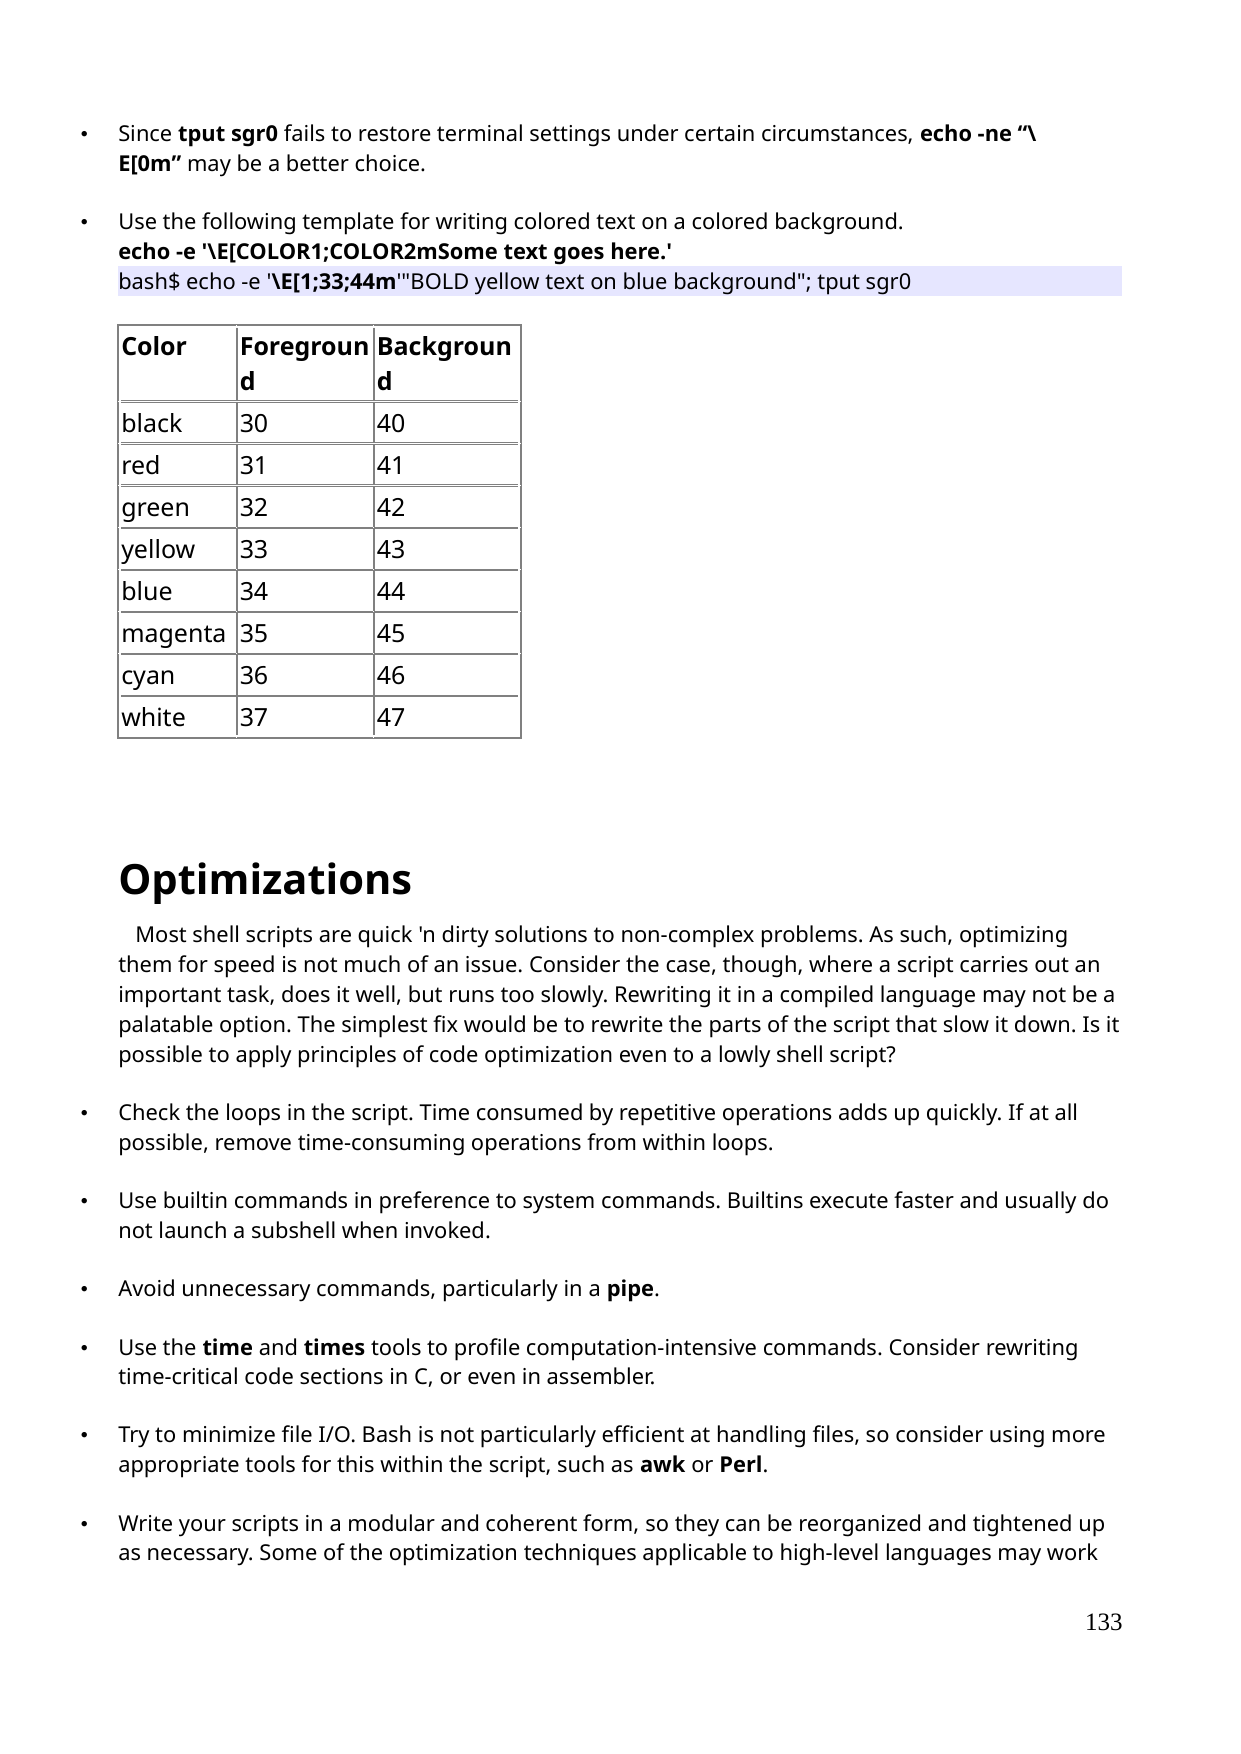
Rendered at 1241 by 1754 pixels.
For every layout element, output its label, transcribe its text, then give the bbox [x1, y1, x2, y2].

list Check the loops in the script. Time consumed by repetitive operations adds up quickly. If at all possible, remove time-consuming operations from within loops. [81, 1097, 1122, 1157]
list Use the time and times tools to profile computation-intensive commands. Consider rewriting time-critical code sections in C, or even in assembler. [81, 1331, 1122, 1391]
table_header Foreground [237, 325, 374, 400]
table_cell 31 [238, 445, 373, 484]
table_cell 46 [375, 653, 521, 695]
list Try to minimize file I/O. Bash is not particularly efficient at handling files, so consider using more appropriate tools for this within the script, such as awk or Perl. [81, 1419, 1122, 1479]
table_cell 37 [237, 697, 374, 737]
table_cell 47 [374, 695, 520, 737]
list Use builtin commands in preference to system commands. Builtins execute faster and usually do not launch a subshell when invoked. [81, 1185, 1122, 1245]
table_cell 33 [238, 529, 373, 568]
table_cell magenta [118, 611, 236, 653]
table_cell 42 [375, 484, 520, 526]
table_cell green [119, 484, 236, 526]
table_cell 35 [238, 613, 373, 653]
table_cell 44 [375, 569, 521, 611]
table_cell 30 [238, 403, 373, 442]
table_cell 41 [375, 442, 520, 484]
table_cell white [119, 695, 237, 737]
table_cell 32 [238, 487, 373, 526]
list Write your scripts in a modular and coherent form, so they can be reorganized and tightened up as necessary. Some of the optimization techniques applicable to high-level languages may work [81, 1507, 1122, 1567]
table_header Color [119, 325, 237, 400]
table_cell 36 [238, 655, 373, 695]
list Use the following template for writing colored text on a colored background. [81, 206, 1122, 236]
table_cell black [119, 400, 236, 442]
table_cell blue [118, 569, 236, 611]
table_cell 45 [375, 611, 521, 653]
table_header Background [374, 326, 520, 400]
list Most shell scripts are quick 'n dirty solutions to non-complex problems. As such, optimizing them for speed is not much of an issue. Consider the case, though, where a script carries out an important task, does it well, but runs too slowly. Rewriting it in a compiled language may not be a palatable option. The simplest fix would be to rewrite the parts of the script that slow it down. Is it possible to apply principles of code optimization even to a lowly shell script? [81, 919, 1122, 1068]
table_cell 43 [375, 526, 520, 568]
list echo -e '\E[COLOR1;COLOR2mSome text goes here.' [81, 236, 1122, 266]
list bash$ echo -e '\E[1;33;44m'"BOLD yellow text on blue background"; tput sgr0 [118, 266, 1122, 296]
table_cell 34 [238, 571, 373, 611]
subtitle Optimizations [118, 850, 1122, 907]
table_cell red [119, 442, 236, 484]
list Avoid unnecessary commands, particularly in a pipe. [81, 1273, 1122, 1303]
table_cell cyan [118, 653, 236, 695]
table_cell 40 [375, 400, 520, 442]
list Since tput sgr0 fails to restore terminal settings under certain circumstances, echo -ne “\E[0m” may be a better choice. [81, 118, 1122, 178]
table_cell yellow [119, 526, 236, 568]
